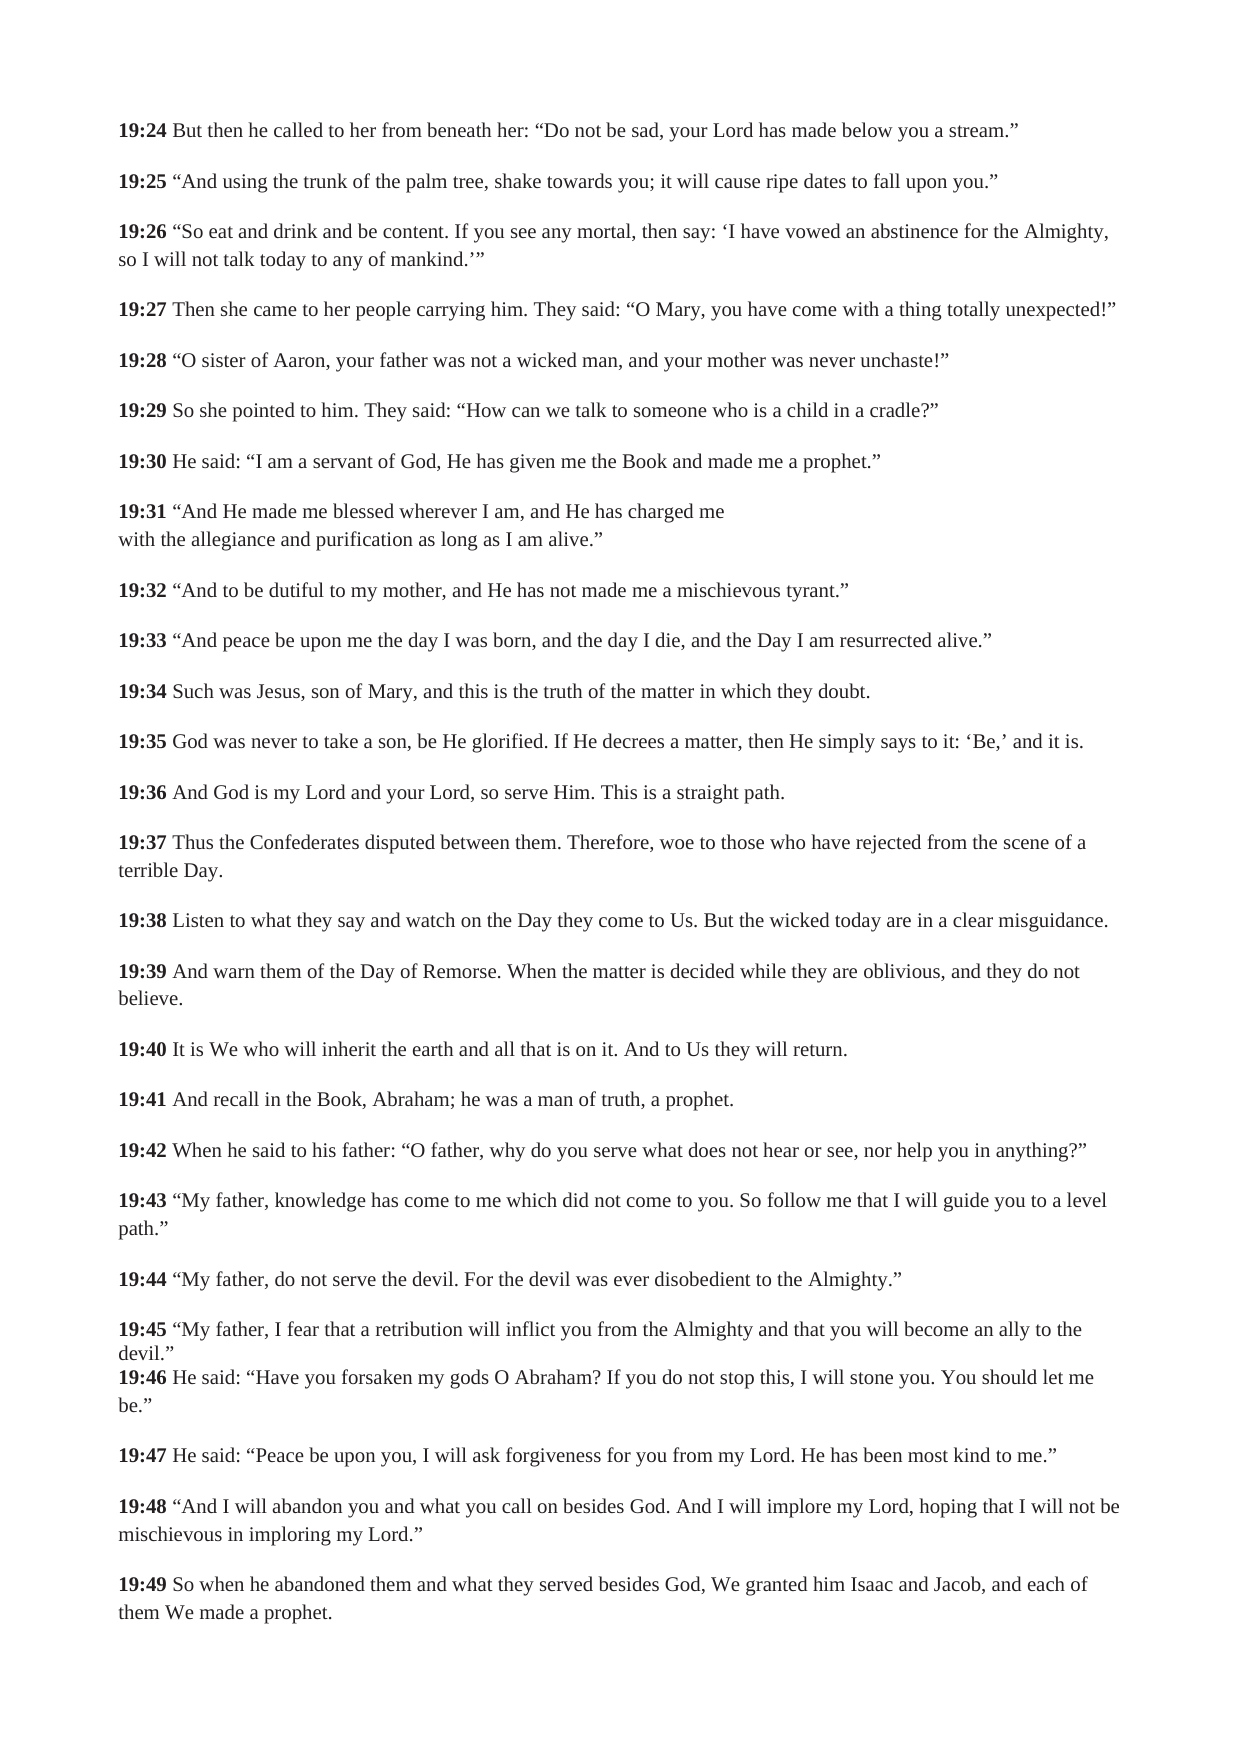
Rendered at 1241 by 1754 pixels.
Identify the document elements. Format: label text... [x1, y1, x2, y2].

text 19:25 “And using the trunk of the palm tree, shake towards you; it will cause ripe dates to fall upon you.” [118, 169, 1122, 193]
text 19:30 He said: “I am a servant of God, He has given me the Book and made me a prophet.” [118, 449, 1122, 473]
text 19:29 So she pointed to him. They said: “How can we talk to someone who is a child in a cradle?” [118, 398, 1122, 422]
text 19:31 “And He made me blessed wherever I am, and He has charged me with the allegiance and purification as long as I am alive.” [118, 499, 1122, 551]
text 19:45 “My father, I fear that a retribution will inflict you from the Almighty and that you will become an ally to the devil.” [118, 1317, 1122, 1365]
text 19:27 Then she came to her people carrying him. They said: “O Mary, you have come with a thing totally unexpected!” [118, 297, 1122, 321]
text 19:37 Thus the Confederates disputed between them. Therefore, woe to those who have rejected from the scene of a terrible Day. [118, 830, 1122, 882]
text 19:34 Such was Jesus, son of Mary, and this is the truth of the matter in which they doubt. [118, 678, 1122, 703]
text 19:24 But then he called to her from beneath her: “Do not be sad, your Lord has made below you a stream.” [118, 118, 1122, 142]
text 19:48 “And I will abandon you and what you call on besides God. And I will implore my Lord, hoping that I will not be mischievous in imploring my Lord.” [118, 1494, 1122, 1546]
text 19:40 It is We who will inherit the earth and all that is on it. And to Us they will return. [118, 1037, 1122, 1061]
text 19:26 “So eat and drink and be content. If you see any mortal, then say: ‘I have vowed an abstinence for the Almighty, so I will not talk today to any of mankind.’” [118, 219, 1122, 271]
text 19:47 He said: “Peace be upon you, I will ask forgiveness for you from my Lord. He has been most kind to me.” [118, 1443, 1122, 1467]
text 19:28 “O sister of Aaron, your father was not a wicked man, and your mother was never unchaste!” [118, 348, 1122, 372]
text 19:32 “And to be dutiful to my mother, and He has not made me a mischievous tyrant.” [118, 577, 1122, 602]
text 19:42 When he said to his father: “O father, why do you serve what does not hear or see, nor help you in anything?” [118, 1138, 1122, 1162]
text 19:43 “My father, knowledge has come to me which did not come to you. So follow me that I will guide you to a level path.” [118, 1188, 1122, 1240]
text 19:35 God was never to take a son, be He glorified. If He decrees a matter, then He simply says to it: ‘Be,’ and it is. [118, 729, 1122, 753]
text 19:33 “And peace be upon me the day I was born, and the day I die, and the Day I am resurrected alive.” [118, 628, 1122, 652]
text 19:44 “My father, do not serve the devil. For the devil was ever disobe­dient to the Almighty.” [118, 1267, 1122, 1291]
text 19:41 And recall in the Book, Abraham; he was a man of truth, a prophet. [118, 1087, 1122, 1111]
text 19:49 So when he abandoned them and what they served besides God, We granted him Isaac and Jacob, and each of them We made a prophet. [118, 1572, 1122, 1624]
text 19:46 He said: “Have you forsaken my gods O Abraham? If you do not stop this, I will stone you. You should let me be.” [118, 1365, 1122, 1417]
text 19:39 And warn them of the Day of Remorse. When the matter is decided while they are oblivious, and they do not believe. [118, 959, 1122, 1010]
text 19:36 And God is my Lord and your Lord, so serve Him. This is a straight path. [118, 779, 1122, 804]
text 19:38 Listen to what they say and watch on the Day they come to Us. But the wicked today are in a clear misguidance. [118, 908, 1122, 932]
